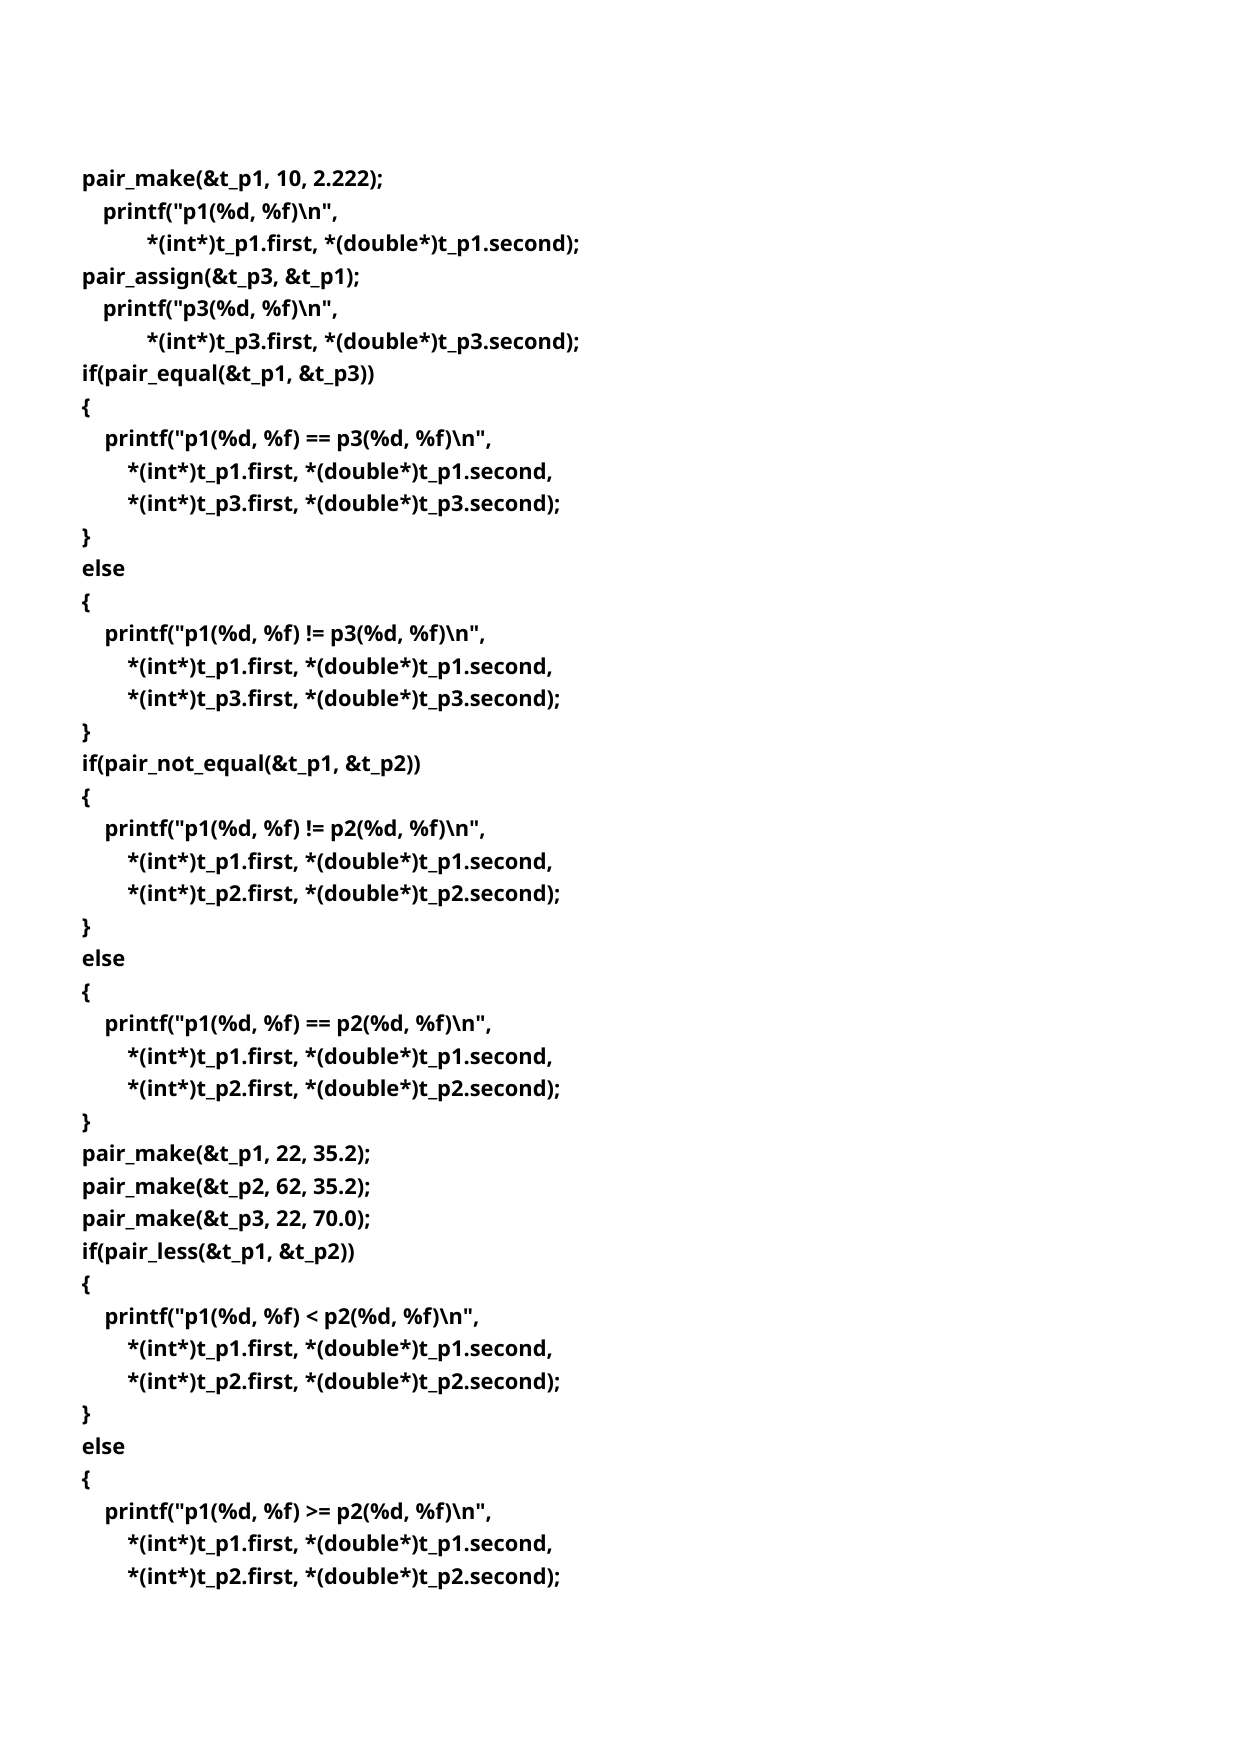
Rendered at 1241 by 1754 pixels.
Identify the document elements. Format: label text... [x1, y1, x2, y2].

text { [59, 974, 1181, 1007]
text } [59, 1397, 1181, 1429]
text printf("p1(%d, %f)\n", [59, 194, 1181, 227]
text printf("p1(%d, %f) == p2(%d, %f)\n", [59, 1007, 1181, 1039]
text *(int*)t_p2.first, *(double*)t_p2.second); [59, 1072, 1181, 1104]
text } [59, 1104, 1181, 1137]
text printf("p1(%d, %f) < p2(%d, %f)\n", [59, 1299, 1181, 1332]
text *(int*)t_p1.first, *(double*)t_p1.second, [59, 1527, 1181, 1559]
text if(pair_not_equal(&t_p1, &t_p2)) [59, 747, 1181, 779]
text *(int*)t_p1.first, *(double*)t_p1.second, [59, 1039, 1181, 1072]
text *(int*)t_p3.first, *(double*)t_p3.second); [59, 487, 1181, 519]
text printf("p3(%d, %f)\n", [59, 292, 1181, 324]
text *(int*)t_p2.first, *(double*)t_p2.second); [59, 1559, 1181, 1592]
text pair_assign(&t_p3, &t_p1); [59, 259, 1181, 292]
text *(int*)t_p3.first, *(double*)t_p3.second); [103, 324, 1181, 357]
text } [59, 519, 1181, 552]
text else [59, 552, 1181, 584]
text pair_make(&t_p1, 22, 35.2); [59, 1137, 1181, 1169]
text *(int*)t_p1.first, *(double*)t_p1.second, [59, 1332, 1181, 1364]
text printf("p1(%d, %f) >= p2(%d, %f)\n", [59, 1494, 1181, 1527]
text { [59, 584, 1181, 617]
text *(int*)t_p3.first, *(double*)t_p3.second); [59, 682, 1181, 714]
text printf("p1(%d, %f) == p3(%d, %f)\n", [59, 422, 1181, 454]
text } [59, 909, 1181, 942]
text *(int*)t_p1.first, *(double*)t_p1.second, [59, 649, 1181, 682]
text if(pair_equal(&t_p1, &t_p3)) [59, 357, 1181, 389]
text { [59, 389, 1181, 422]
text *(int*)t_p1.first, *(double*)t_p1.second, [59, 454, 1181, 487]
text printf("p1(%d, %f) != p3(%d, %f)\n", [59, 617, 1181, 649]
text else [59, 942, 1181, 974]
text { [59, 1267, 1181, 1299]
text printf("p1(%d, %f) != p2(%d, %f)\n", [59, 812, 1181, 844]
text *(int*)t_p2.first, *(double*)t_p2.second); [59, 1364, 1181, 1397]
text else [59, 1429, 1181, 1462]
text { [59, 1462, 1181, 1494]
text *(int*)t_p2.first, *(double*)t_p2.second); [59, 877, 1181, 909]
text *(int*)t_p1.first, *(double*)t_p1.second, [59, 844, 1181, 877]
text pair_make(&t_p3, 22, 70.0); [59, 1202, 1181, 1234]
text } [59, 714, 1181, 747]
text pair_make(&t_p2, 62, 35.2); [59, 1169, 1181, 1202]
text { [59, 779, 1181, 812]
text pair_make(&t_p1, 10, 2.222); [59, 162, 1181, 194]
text if(pair_less(&t_p1, &t_p2)) [59, 1234, 1181, 1267]
text *(int*)t_p1.first, *(double*)t_p1.second); [103, 227, 1181, 259]
